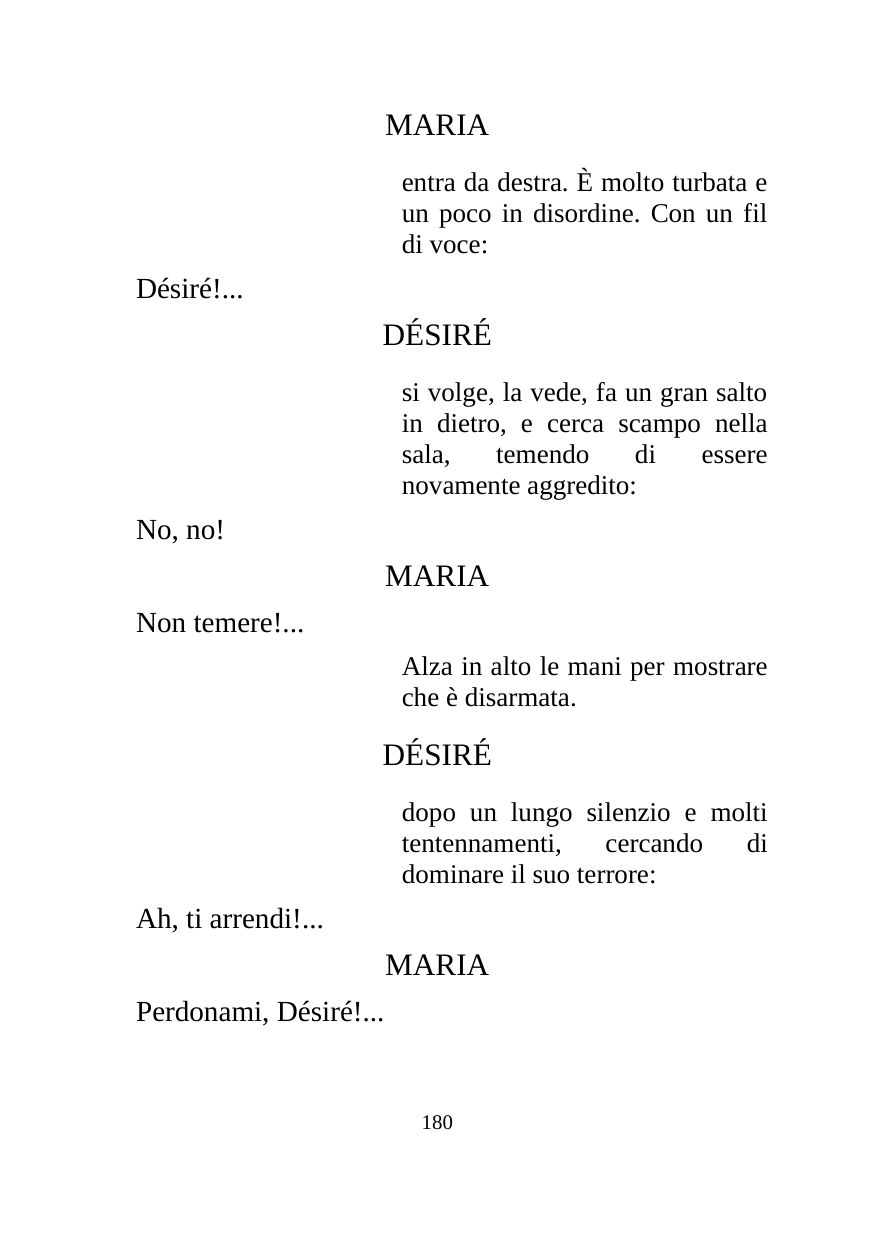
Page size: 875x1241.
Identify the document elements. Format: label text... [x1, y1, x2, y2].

text Perdonami, Désiré!... [106, 994, 768, 1027]
text Ah, ti arrendi!... [106, 901, 768, 934]
text No, no! [106, 512, 768, 546]
text DÉSIRÉ [106, 736, 768, 772]
text Désiré!... [106, 271, 768, 304]
text MARIA [106, 557, 768, 593]
text MARIA [106, 946, 768, 982]
text si volge, la vede, fa un gran salto in dietro, e cerca scampo nella sala, temendo di essere novamente aggredito: [402, 376, 768, 500]
text DÉSIRÉ [106, 316, 768, 352]
text Non temere!... [106, 605, 768, 639]
text Alza in alto le mani per mostrare che è disarmata. [402, 650, 768, 713]
text dopo un lungo silenzio e molti tentennamenti, cercando di dominare il suo terrore: [402, 796, 768, 889]
text entra da destra. È molto turbata e un poco in disordine. Con un fil di voce: [402, 166, 768, 259]
text MARIA [106, 106, 768, 142]
